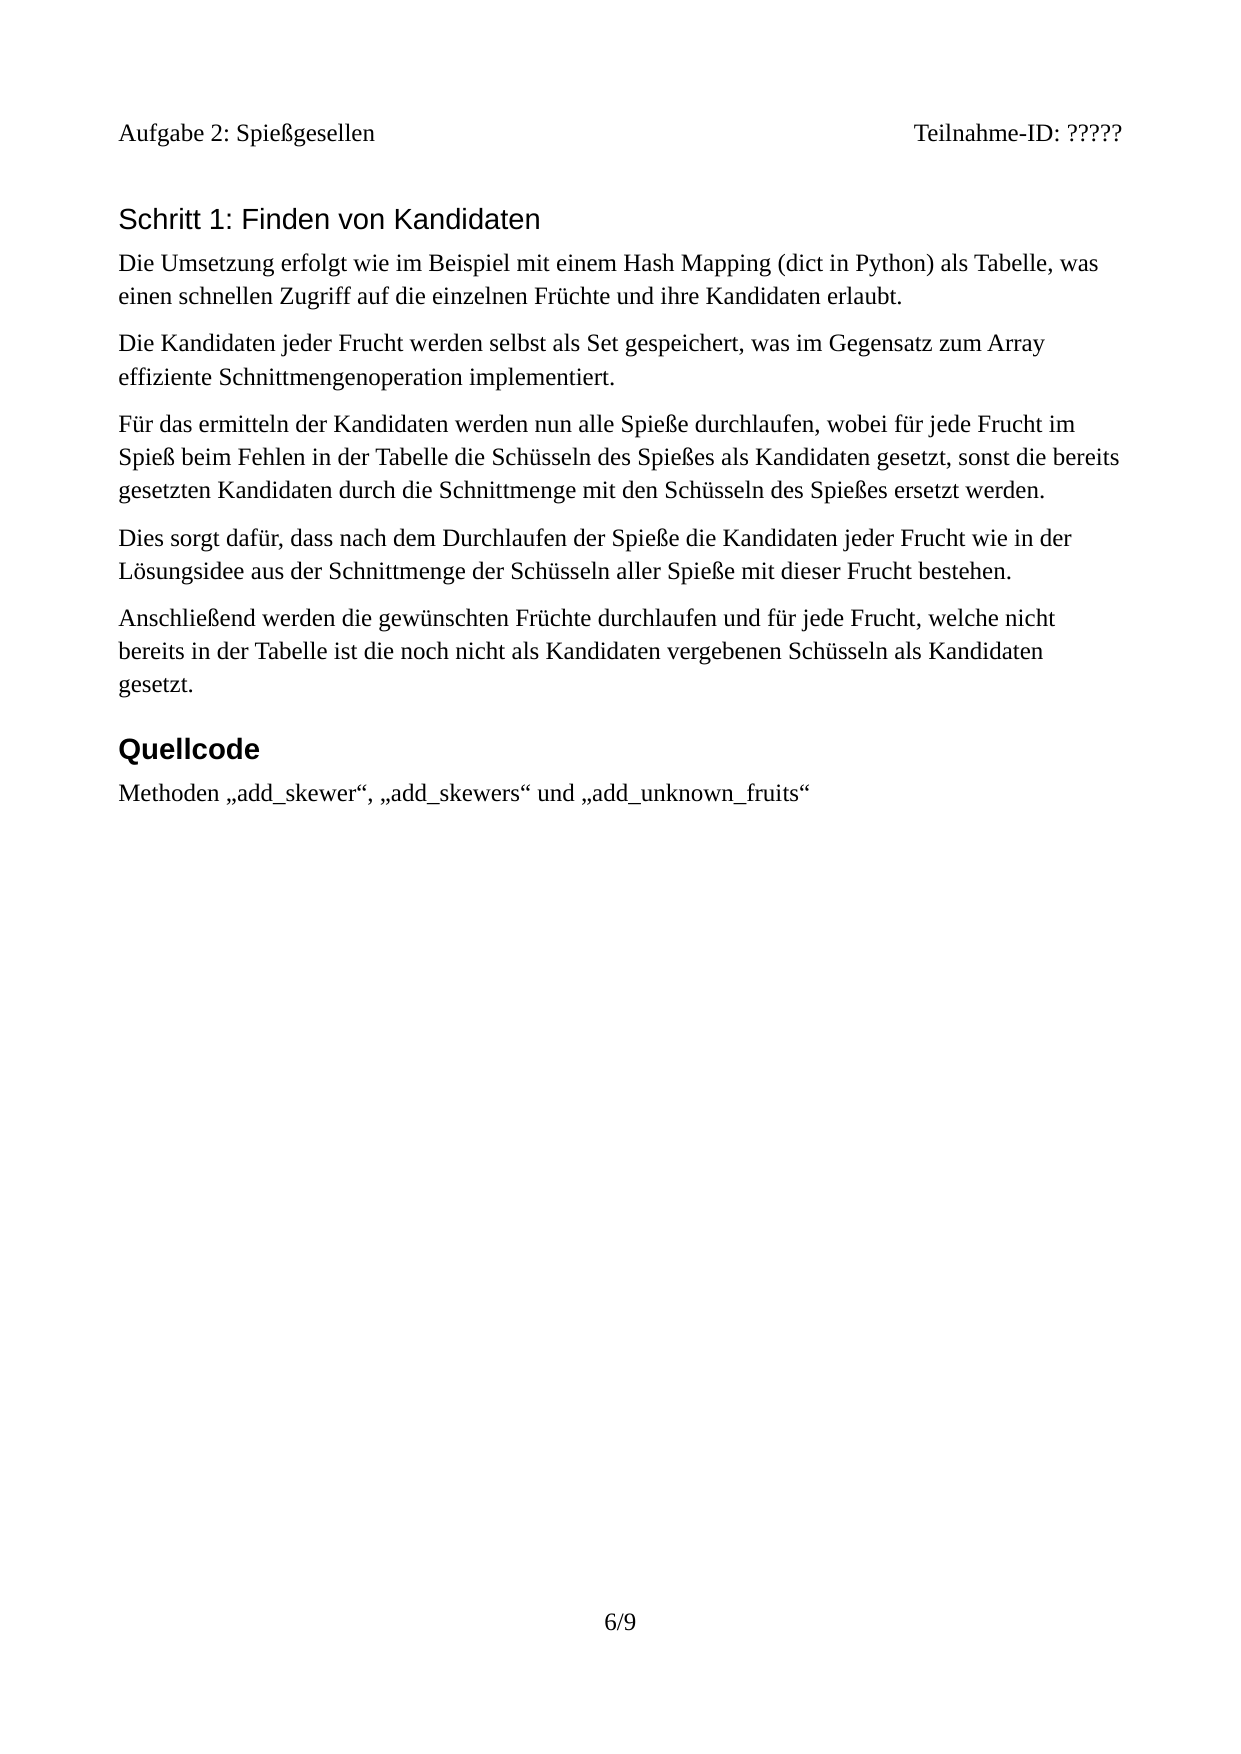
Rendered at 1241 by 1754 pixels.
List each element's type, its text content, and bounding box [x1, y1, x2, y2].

text Für das ermitteln der Kandidaten werden nun alle Spieße durchlaufen, wobei für jede Frucht im Spieß beim Fehlen in der Tabelle die Schüsseln des Spießes als Kandidaten gesetzt, sonst die bereits gesetzten Kandidaten durch die Schnittmenge mit den Schüsseln des Spießes ersetzt werden. [118, 409, 1122, 504]
text Anschließend werden die gewünschten Früchte durchlaufen und für jede Frucht, welche nicht bereits in der Tabelle ist die noch nicht als Kandidaten vergebenen Schüsseln als Kandidaten gesetzt. [118, 603, 1122, 698]
subtitle Schritt 1: Finden von Kandidaten [118, 202, 1122, 235]
text Dies sorgt dafür, dass nach dem Durchlaufen der Spieße die Kandidaten jeder Frucht wie in der Lösungsidee aus der Schnittmenge der Schüsseln aller Spieße mit dieser Frucht bestehen. [118, 523, 1122, 584]
text Die Kandidaten jeder Frucht werden selbst als Set gespeichert, was im Gegensatz zum Array effiziente Schnittmengenoperation implementiert. [118, 328, 1122, 390]
subtitle Quellcode [118, 732, 1122, 765]
text Methoden „add_skewer“, „add_skewers“ und „add_unknown_fruits“ [118, 778, 1122, 807]
text Die Umsetzung erfolgt wie im Beispiel mit einem Hash Mapping (dict in Python) als Tabelle, was einen schnellen Zugriff auf die einzelnen Früchte und ihre Kandidaten erlaubt. [118, 248, 1122, 310]
